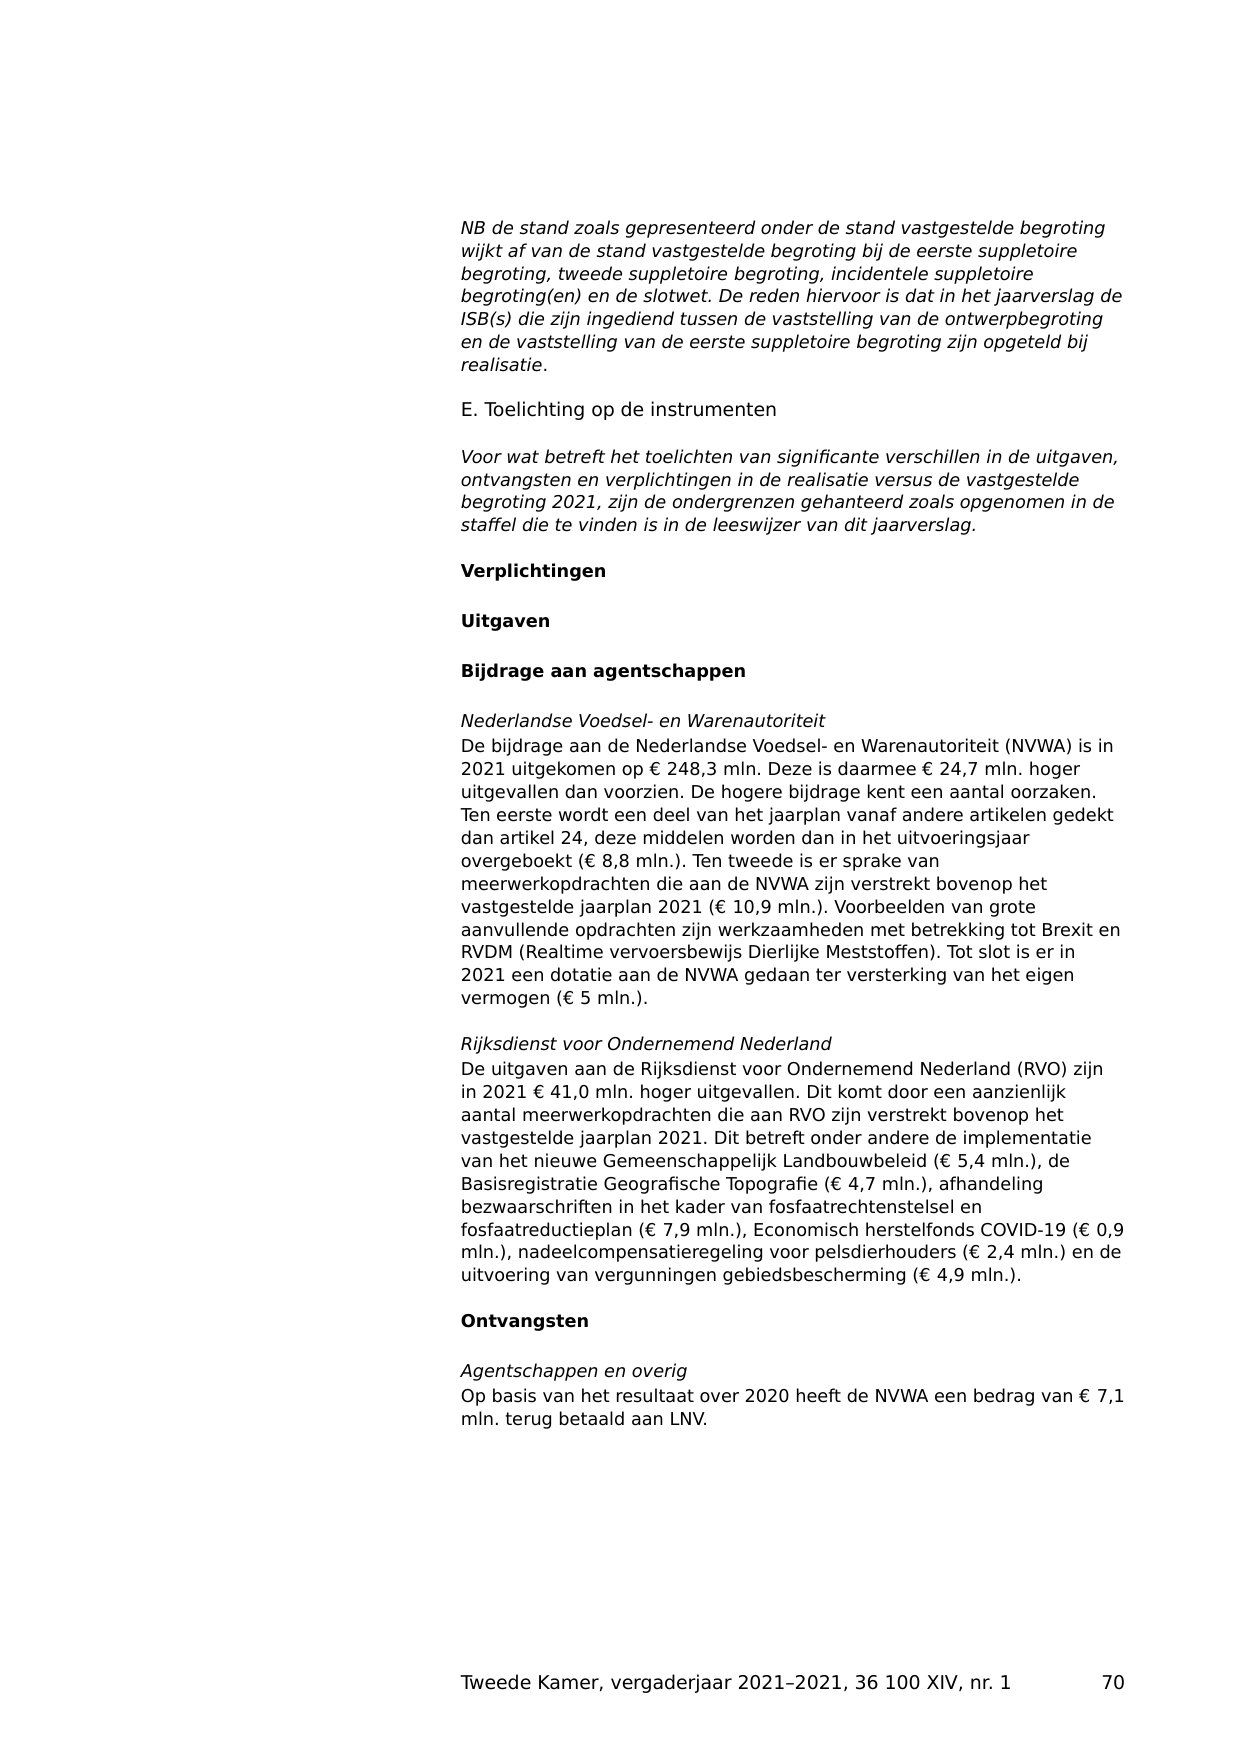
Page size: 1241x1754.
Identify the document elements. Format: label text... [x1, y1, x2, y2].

text Verplichtingen [461, 559, 1125, 582]
text NB de stand zoals gepresenteerd onder de stand vastgestelde begroting wijkt af van de stand vastgestelde begroting bij de eerste suppletoire begroting, tweede suppletoire begroting, incidentele suppletoire begroting(en) en de slotwet. De reden hiervoor is dat in het jaarverslag de ISB(s) die zijn ingediend tussen de vaststelling van de ontwerpbegroting en de vaststelling van de eerste suppletoire begroting zijn opgeteld bij realisatie. [461, 216, 1125, 376]
text Op basis van het resultaat over 2020 heeft de NVWA een bedrag van € 7,1 mln. terug betaald aan LNV. [461, 1384, 1125, 1430]
title E. Toelichting op de instrumenten [461, 399, 1125, 421]
text Uitgaven [461, 609, 1125, 632]
text Voor wat betreft het toelichten van significante verschillen in de uitgaven, ontvangsten en verplichtingen in de realisatie versus de vastgestelde begroting 2021, zijn de ondergrenzen gehanteerd zoals opgenomen in de staffel die te vinden is in de leeswijzer van dit jaarverslag. [461, 445, 1125, 536]
text Rijksdienst voor Ondernemend Nederland [461, 1032, 1125, 1055]
text Agentschappen en overig [461, 1359, 1125, 1382]
text Bijdrage aan agentschappen [461, 659, 1125, 682]
text De uitgaven aan de Rijksdienst voor Ondernemend Nederland (RVO) zijn in 2021 € 41,0 mln. hoger uitgevallen. Dit komt door een aanzienlijk aantal meerwerkopdrachten die aan RVO zijn verstrekt bovenop het vastgestelde jaarplan 2021. Dit betreft onder andere de implementatie van het nieuwe Gemeenschappelijk Landbouwbeleid (€ 5,4 mln.), de Basisregistratie Geografische Topografie (€ 4,7 mln.), afhandeling bezwaarschriften in het kader van fosfaatrechtenstelsel en fosfaatreductieplan (€ 7,9 mln.), Economisch herstelfonds COVID-19 (€ 0,9 mln.), nadeelcompensatieregeling voor pelsdierhouders (€ 2,4 mln.) en de uitvoering van vergunningen gebiedsbescherming (€ 4,9 mln.). [461, 1057, 1125, 1286]
text Nederlandse Voedsel- en Warenautoriteit [461, 709, 1125, 732]
text De bijdrage aan de Nederlandse Voedsel- en Warenautoriteit (NVWA) is in 2021 uitgekomen op € 248,3 mln. Deze is daarmee € 24,7 mln. hoger uitgevallen dan voorzien. De hogere bijdrage kent een aantal oorzaken. Ten eerste wordt een deel van het jaarplan vanaf andere artikelen gedekt dan artikel 24, deze middelen worden dan in het uitvoeringsjaar overgeboekt (€ 8,8 mln.). Ten tweede is er sprake van meerwerkopdrachten die aan de NVWA zijn verstrekt bovenop het vastgestelde jaarplan 2021 (€ 10,9 mln.). Voorbeelden van grote aanvullende opdrachten zijn werkzaamheden met betrekking tot Brexit en RVDM (Realtime vervoersbewijs Dierlijke Meststoffen). Tot slot is er in 2021 een dotatie aan de NVWA gedaan ter versterking van het eigen vermogen (€ 5 mln.). [461, 734, 1125, 1009]
text Ontvangsten [461, 1309, 1125, 1332]
